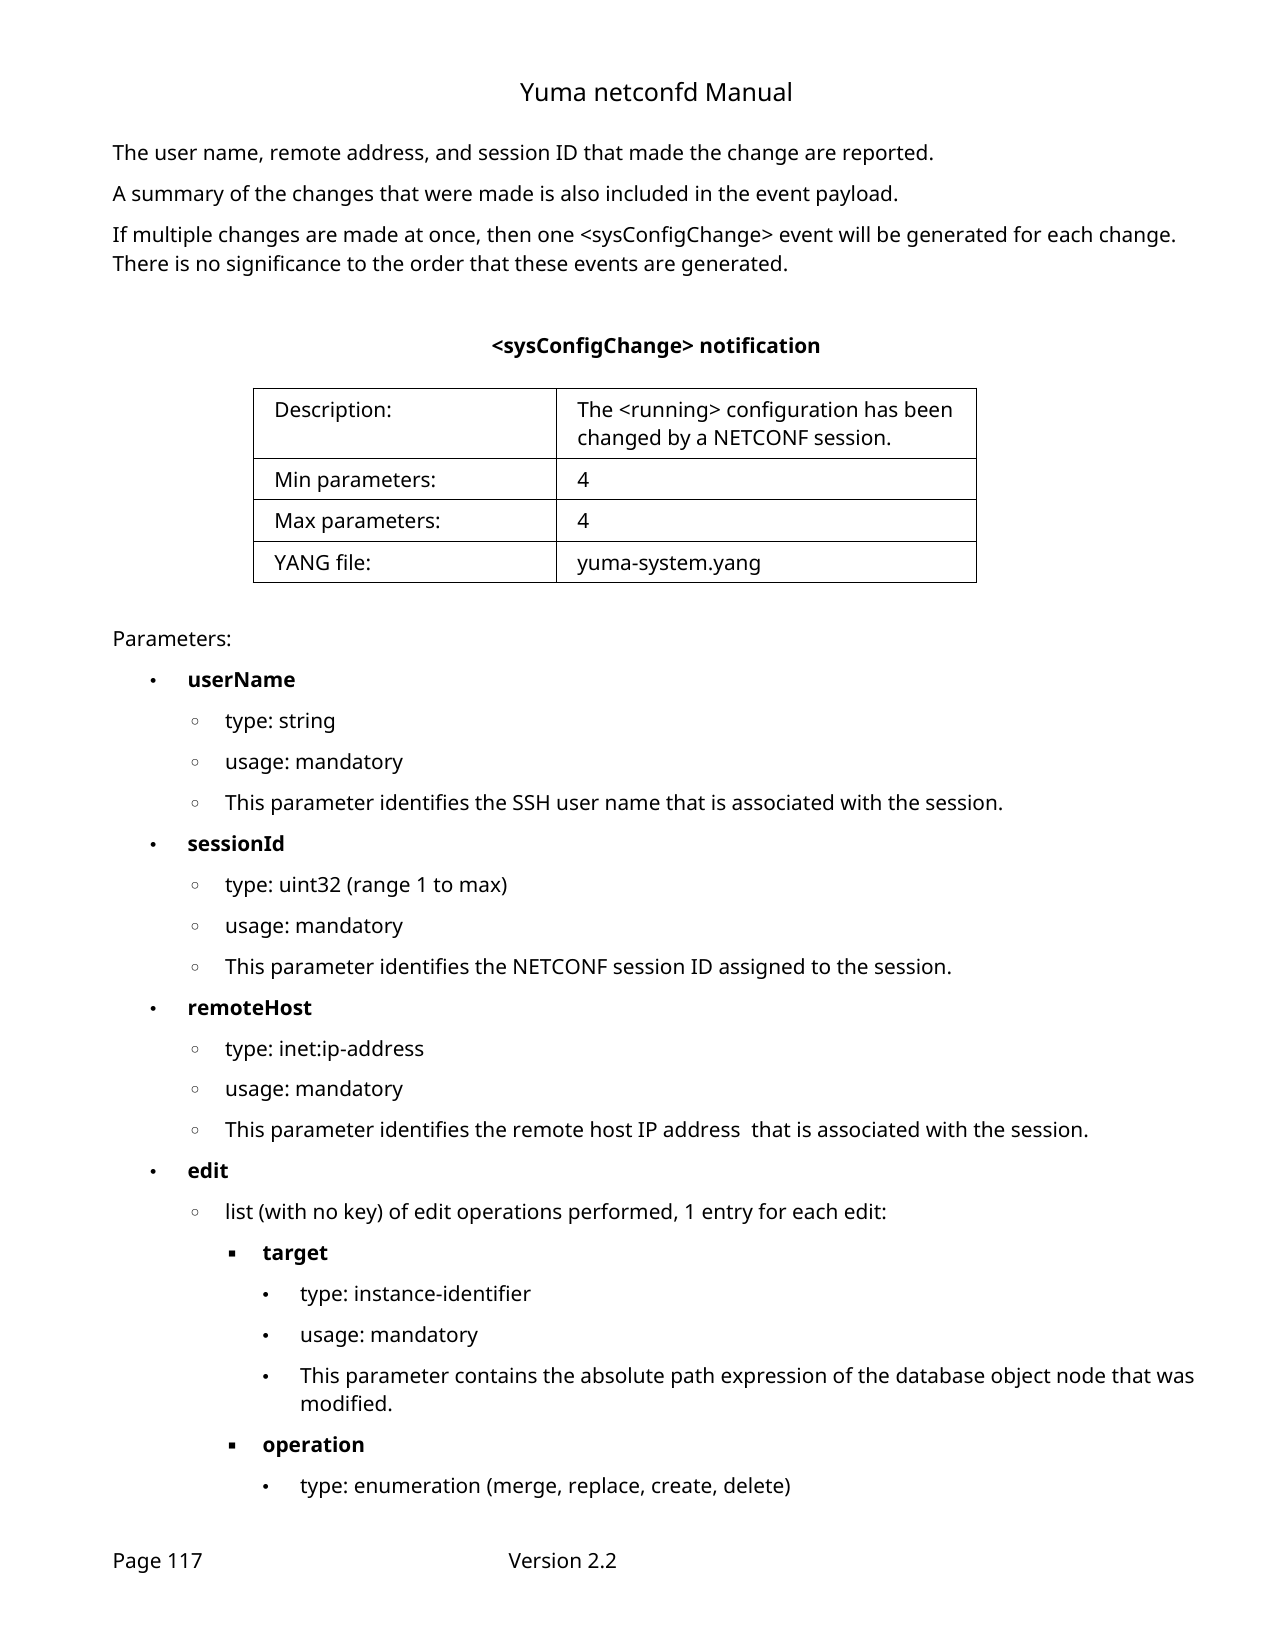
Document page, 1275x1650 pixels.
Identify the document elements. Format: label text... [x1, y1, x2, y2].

list sessionId [150, 829, 1200, 857]
list This parameter identifies the SSH user name that is associated with the session. [187, 788, 1200, 816]
list type: enumeration (merge, replace, create, delete) [262, 1471, 1200, 1500]
list list (with no key) of edit operations performed, 1 entry for each edit: [187, 1197, 1200, 1226]
list This parameter identifies the NETCONF session ID assigned to the session. [187, 952, 1200, 980]
text A summary of the changes that were made is also included in the event payload. [112, 179, 1200, 208]
table_cell Min parameters: [254, 459, 556, 499]
table_cell 4 [557, 500, 976, 541]
table_cell 4 [557, 459, 976, 499]
list type: uint32 (range 1 to max) [187, 870, 1200, 898]
list remoteHost [150, 993, 1200, 1021]
list usage: mandatory [187, 1074, 1200, 1103]
table_cell yuma-system.yang [557, 542, 976, 582]
table_cell YANG file: [254, 542, 556, 582]
list type: string [187, 706, 1200, 734]
list type: instance-identifier [262, 1279, 1200, 1308]
table_header The <running> configuration has been changed by a NETCONF session. [557, 389, 976, 458]
list operation [225, 1431, 1200, 1459]
list usage: mandatory [187, 911, 1200, 939]
list usage: mandatory [262, 1320, 1200, 1349]
text Parameters: [112, 624, 1200, 653]
list This parameter identifies the remote host IP address that is associated with the session. [187, 1116, 1200, 1144]
subtitle <sysConfigChange> notification [127, 331, 1185, 359]
table_header Description: [254, 389, 556, 458]
list target [225, 1238, 1200, 1267]
list type: inet:ip-address [187, 1034, 1200, 1062]
list usage: mandatory [187, 747, 1200, 776]
list This parameter contains the absolute path expression of the database object node that was modified. [262, 1361, 1200, 1418]
list userName [150, 665, 1200, 694]
list edit [150, 1156, 1200, 1185]
table_cell Max parameters: [254, 500, 556, 541]
text If multiple changes are made at once, then one <sysConfigChange> event will be generated for each change. There is no significance to the order that these events are generated. [112, 220, 1200, 277]
text The user name, remote address, and session ID that made the change are reported. [112, 138, 1200, 167]
